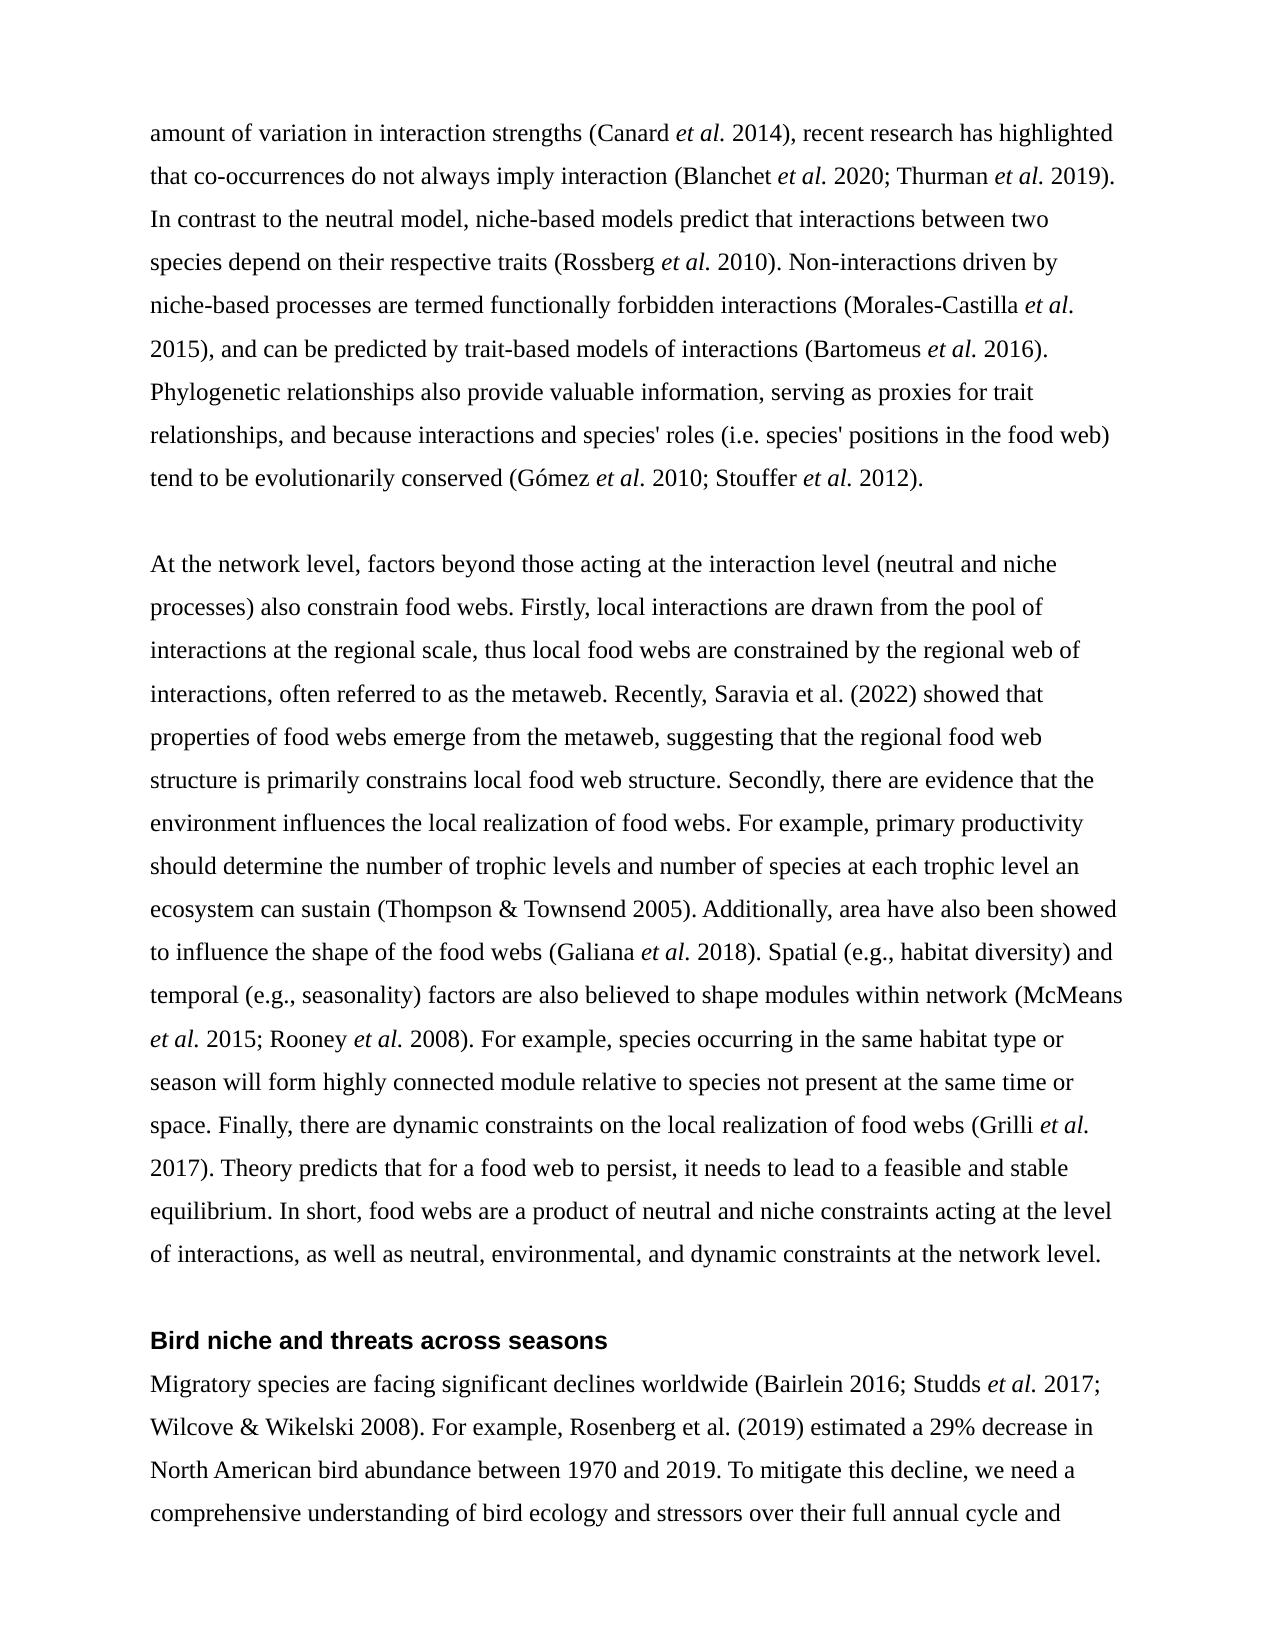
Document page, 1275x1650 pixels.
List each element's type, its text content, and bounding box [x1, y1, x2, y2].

text Migratory species are facing significant declines worldwide (Bairlein 2016; Studds et al. 2017; Wilcove & Wikelski 2008). For example, Rosenberg et al. (2019) estimated a 29% decrease in North American bird abundance between 1970 and 2019. To mitigate this decline, we need a comprehensive understanding of bird ecology and stressors over their full annual cycle and [150, 1369, 1125, 1527]
text At the network level, factors beyond those acting at the interaction level (neutral and niche processes) also constrain food webs. Firstly, local interactions are drawn from the pool of interactions at the regional scale, thus local food webs are constrained by the regional web of interactions, often referred to as the metaweb. Recently, Saravia et al. (2022) showed that properties of food webs emerge from the metaweb, suggesting that the regional food web structure is primarily constrains local food web structure. Secondly, there are evidence that the environment influences the local realization of food webs. For example, primary productivity should determine the number of trophic levels and number of species at each trophic level an ecosystem can sustain (Thompson & Townsend 2005). Additionally, area have also been showed to influence the shape of the food webs (Galiana et al. 2018). Spatial (e.g., habitat diversity) and temporal (e.g., seasonality) factors are also believed to shape modules within network (McMeans et al. 2015; Rooney et al. 2008). For example, species occurring in the same habitat type or season will form highly connected module relative to species not present at the same time or space. Finally, there are dynamic constraints on the local realization of food webs (Grilli et al. 2017). Theory predicts that for a food web to persist, it needs to lead to a feasible and stable equilibrium. In short, food webs are a product of neutral and niche constraints acting at the level of interactions, as well as neutral, environmental, and dynamic constraints at the network level. [150, 549, 1125, 1268]
text amount of variation in interaction strengths (Canard et al. 2014), recent research has highlighted that co-occurrences do not always imply interaction (Blanchet et al. 2020; Thurman et al. 2019). In contrast to the neutral model, niche-based models predict that interactions between two species depend on their respective traits (Rossberg et al. 2010). Non-interactions driven by niche-based processes are termed functionally forbidden interactions (Morales-Castilla et al. 2015), and can be predicted by trait-based models of interactions (Bartomeus et al. 2016). Phylogenetic relationships also provide valuable information, serving as proxies for trait relationships, and because interactions and species' roles (i.e. species' positions in the food web) tend to be evolutionarily conserved (Gómez et al. 2010; Stouffer et al. 2012). [150, 118, 1125, 492]
subtitle Bird niche and threats across seasons [150, 1326, 1125, 1354]
